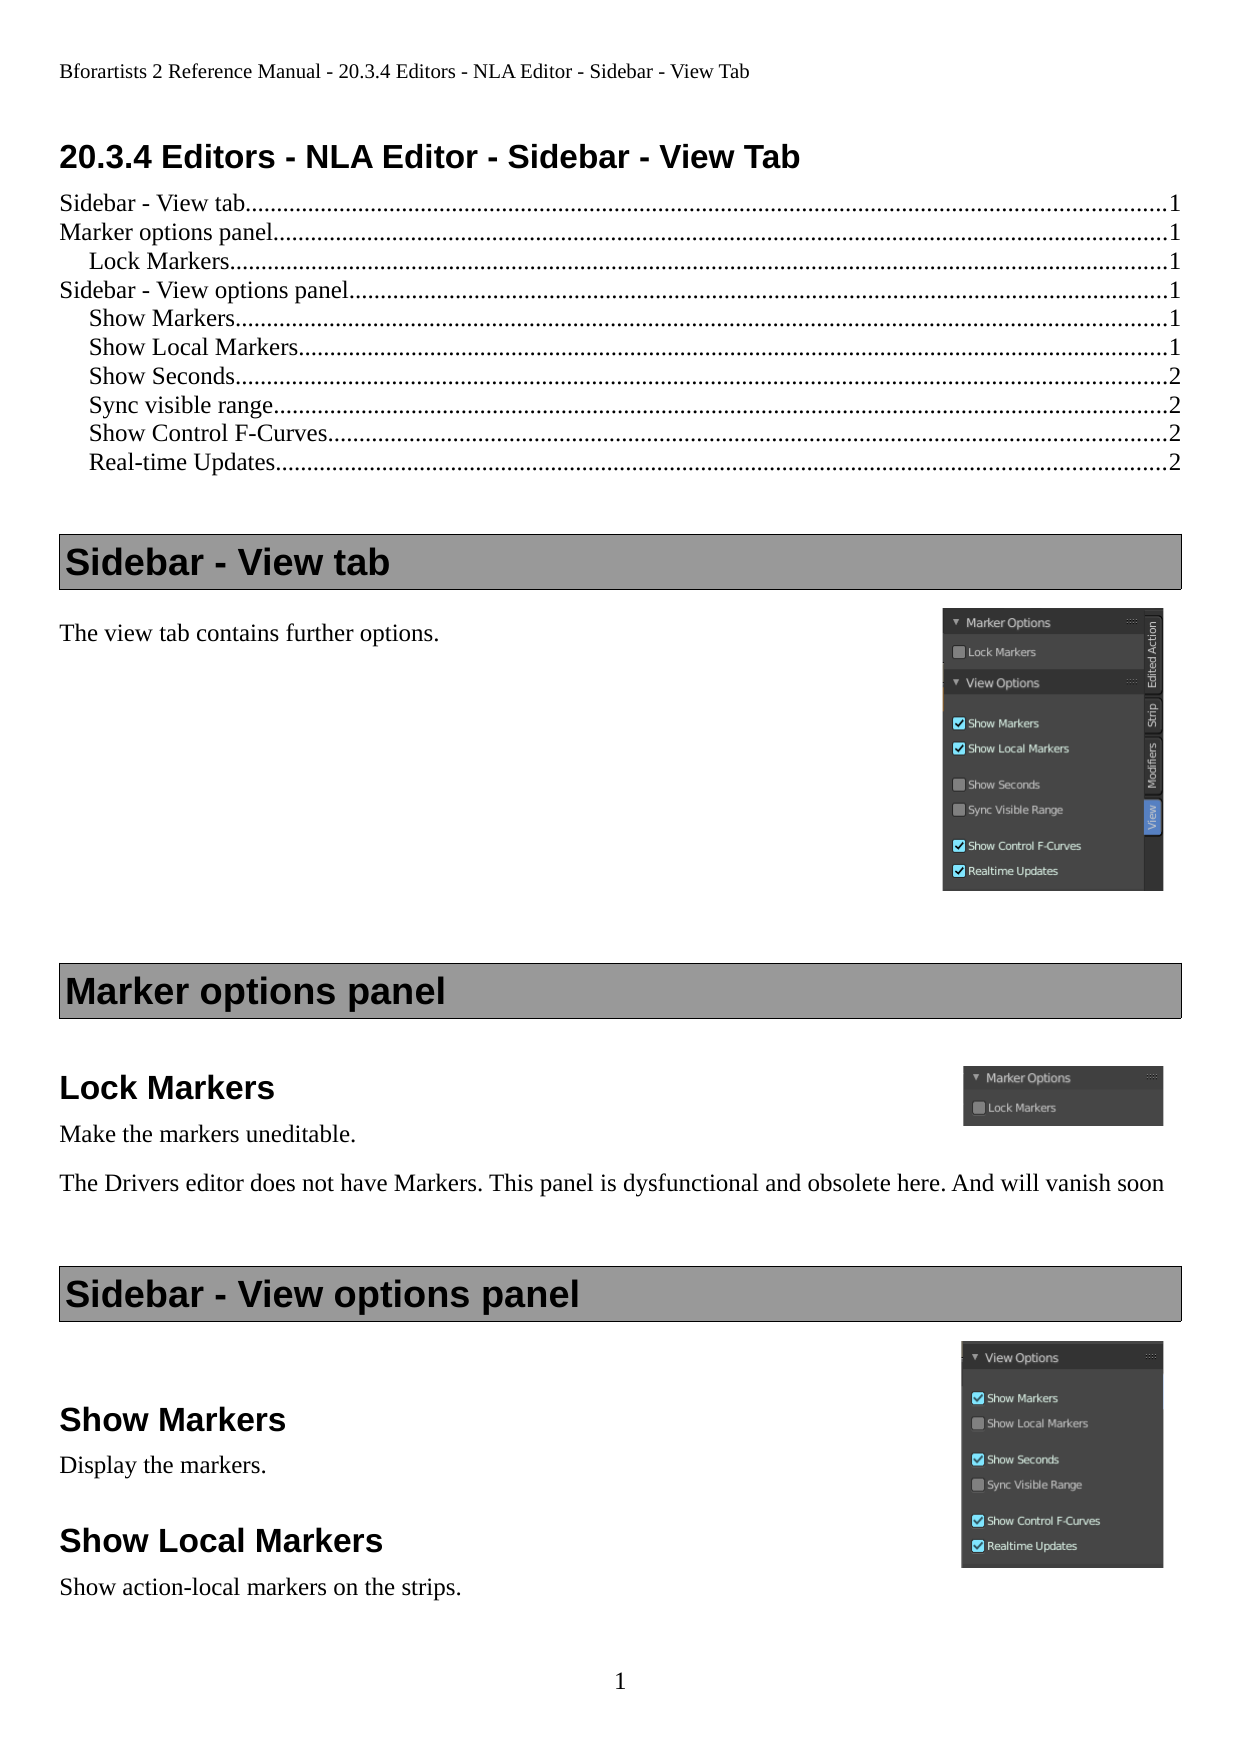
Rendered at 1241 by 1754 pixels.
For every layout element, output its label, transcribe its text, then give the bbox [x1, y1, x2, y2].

text Real-time Updates 2 [88, 447, 1181, 476]
text Show action-local markers on the strips. [59, 1572, 1181, 1600]
text Sync visible range 2 [88, 390, 1181, 418]
text Show Markers 1 [88, 303, 1181, 332]
text The Drivers editor does not have Markers. This panel is dysfunctional and obsolete here. And will vanish soon [59, 1168, 1181, 1196]
picture [963, 1066, 1164, 1126]
subtitle Lock Markers [59, 1067, 963, 1106]
text Sidebar - View tab 1 [59, 188, 1181, 217]
text Sidebar - View options panel 1 [59, 275, 1181, 303]
text Show Control F-Curves 2 [88, 418, 1181, 447]
text Show Seconds 2 [88, 361, 1181, 390]
subtitle Show Local Markers [59, 1521, 961, 1559]
text Show Local Markers 1 [88, 332, 1181, 361]
picture [961, 1341, 1164, 1568]
subtitle [1164, 1067, 1181, 1106]
text Marker options panel 1 [59, 217, 1181, 246]
text Lock Markers 1 [88, 246, 1181, 275]
subtitle [1164, 1399, 1181, 1438]
subtitle 20.3.4 Editors - NLA Editor - Sidebar - View Tab [59, 138, 1181, 176]
table_header Sidebar - View options panel [60, 1267, 1181, 1321]
table_header Sidebar - View tab [60, 535, 1181, 589]
text Make the markers uneditable. [59, 1119, 1181, 1147]
table_header Marker options panel [60, 964, 1181, 1018]
text The view tab contains further options. [59, 618, 942, 646]
text [1164, 1451, 1181, 1479]
text Display the markers. [59, 1451, 961, 1479]
subtitle [1164, 1521, 1181, 1559]
picture [942, 608, 1164, 891]
subtitle Show Markers [59, 1399, 961, 1438]
